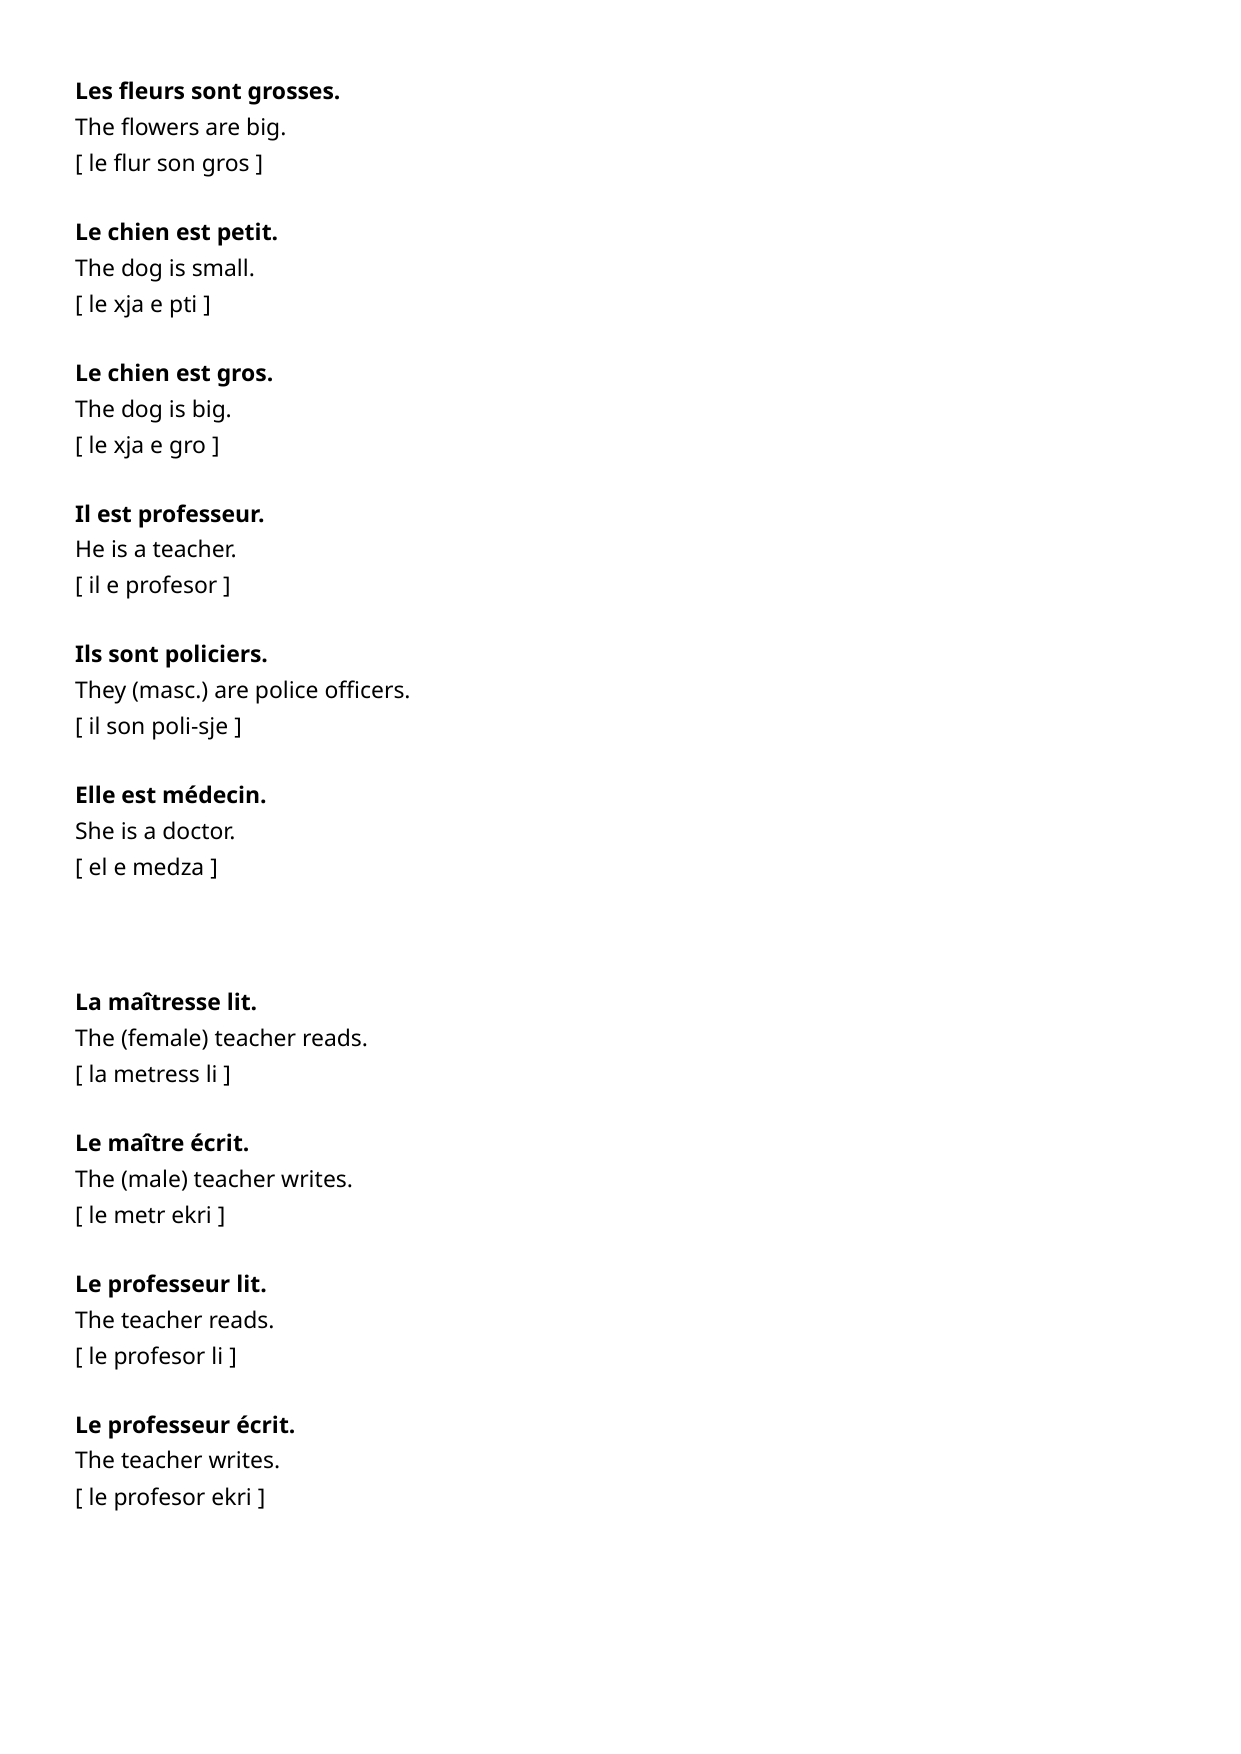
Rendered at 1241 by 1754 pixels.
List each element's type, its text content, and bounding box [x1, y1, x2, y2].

text Le professeur écrit. The teacher writes. [ le profesor ekri ] [75, 1408, 1165, 1512]
text Il est professeur. He is a teacher. [ il e profesor ] [75, 497, 1165, 601]
text Elle est médecin. She is a doctor. [ el e medza ] [75, 779, 1165, 882]
text Les fleurs sont grosses. The flowers are big. [ le flur son gros ] [75, 75, 1165, 178]
text Le chien est petit. The dog is small. [ le xja e pti ] [75, 216, 1165, 319]
text Le professeur lit. The teacher reads. [ le profesor li ] [75, 1268, 1165, 1371]
text Le maître écrit. The (male) teacher writes. [ le metr ekri ] [75, 1127, 1165, 1230]
text Le chien est gros. The dog is big. [ le xja e gro ] [75, 357, 1165, 460]
text La maîtresse lit. The (female) teacher reads. [ la metress li ] [75, 986, 1165, 1089]
text Ils sont policiers. They (masc.) are police officers. [ il son poli-sje ] [75, 638, 1165, 741]
